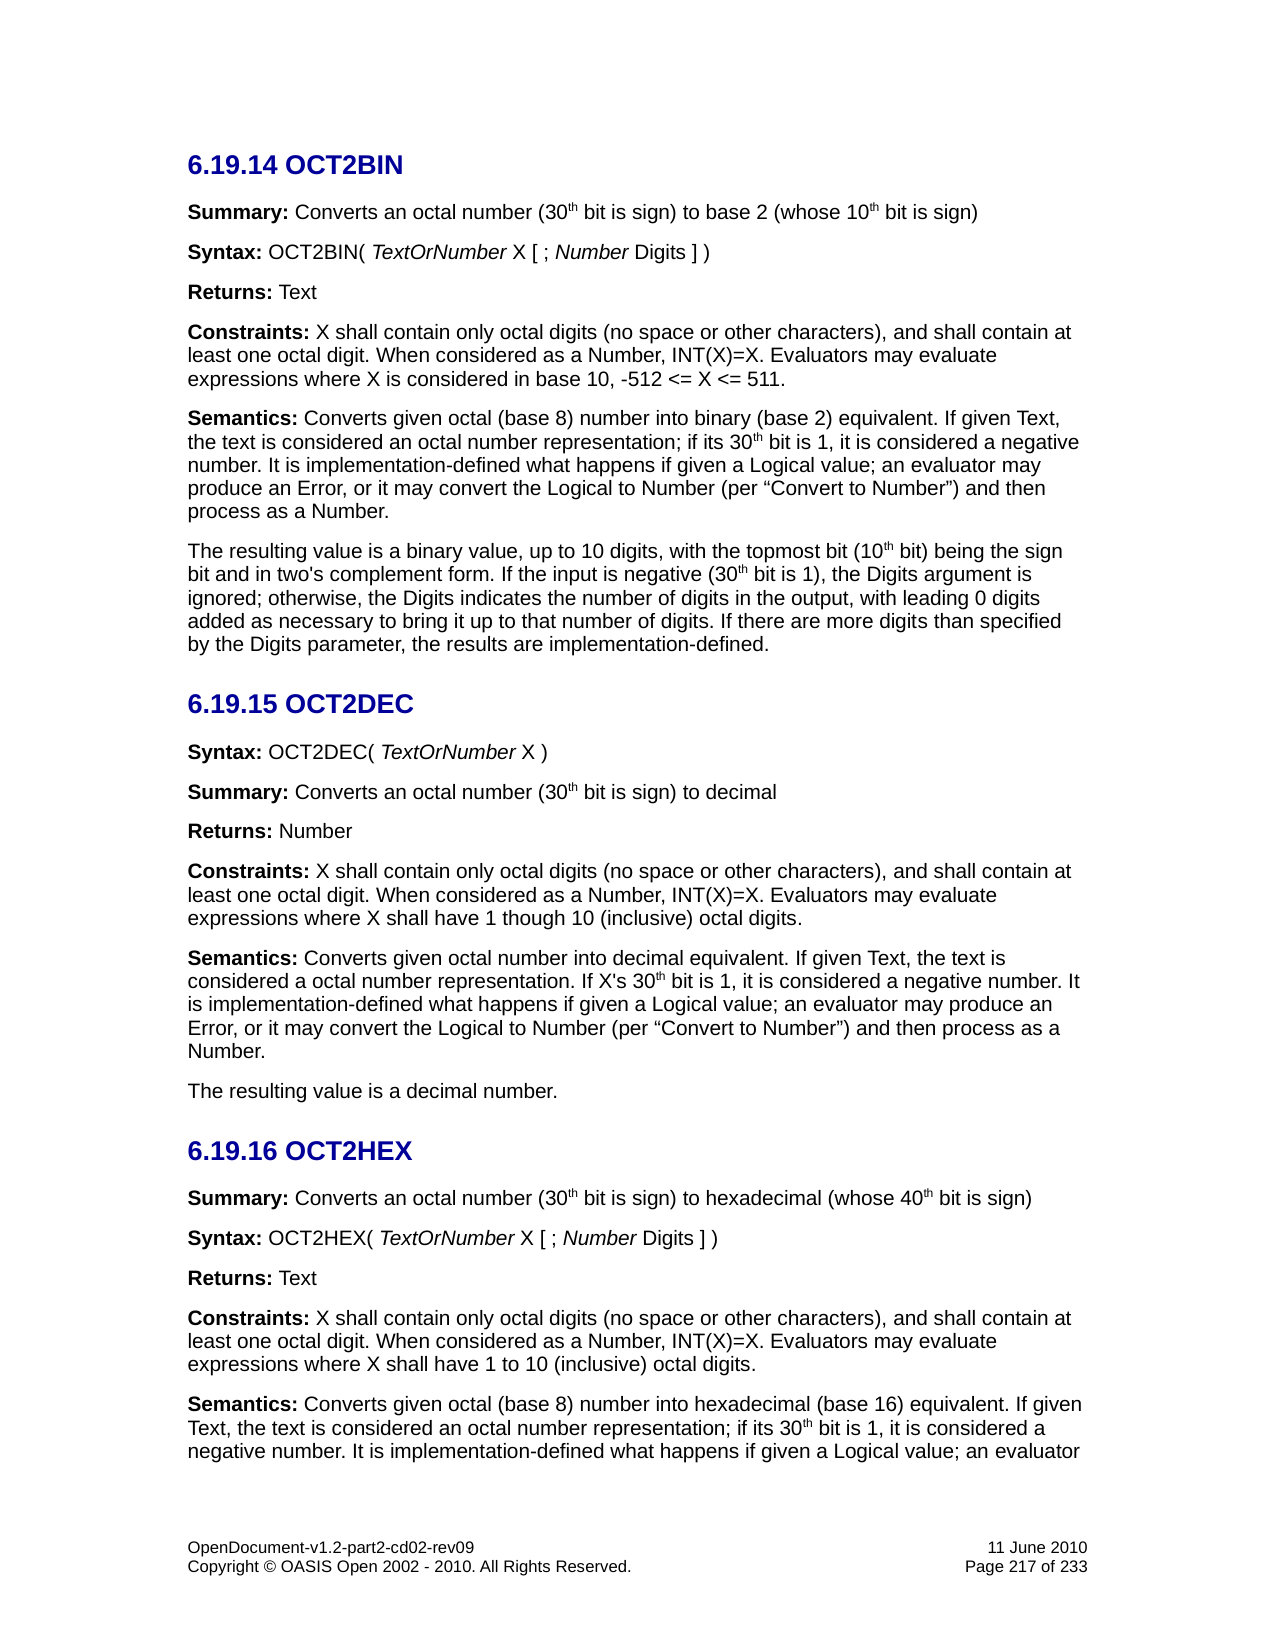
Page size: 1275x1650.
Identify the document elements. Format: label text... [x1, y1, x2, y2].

text Syntax: OCT2BIN( TextOrNumber X [ ; Number Digits ] ) [187, 241, 1088, 264]
text Constraints: X shall contain only octal digits (no space or other characters), and shall contain at least one octal digit. When considered as a Number, INT(X)=X. Evaluators may evaluate expressions where X is considered in base 10, -512 <= X <= 511. [187, 321, 1088, 390]
text Summary: Converts an octal number (30th bit is sign) to base 2 (whose 10th bit is sign) [187, 201, 1088, 224]
subtitle OCT2HEX [187, 1136, 1088, 1166]
subtitle OCT2BIN [187, 150, 1088, 180]
text Semantics: Converts given octal number into decimal equivalent. If given Text, the text is considered a octal number representation. If X's 30th bit is 1, it is considered a negative number. It is implementation-defined what happens if given a Logical value; an evaluator may produce an Error, or it may convert the Logical to Number (per “Convert to Number”) and then process as a Number. [187, 946, 1088, 1063]
text Constraints: X shall contain only octal digits (no space or other characters), and shall contain at least one octal digit. When considered as a Number, INT(X)=X. Evaluators may evaluate expressions where X shall have 1 to 10 (inclusive) octal digits. [187, 1307, 1088, 1376]
text The resulting value is a decimal number. [187, 1079, 1088, 1102]
text Semantics: Converts given octal (base 8) number into binary (base 2) equivalent. If given Text, the text is considered an octal number representation; if its 30th bit is 1, it is considered a negative number. It is implementation-defined what happens if given a Logical value; an evaluator may produce an Error, or it may convert the Logical to Number (per “Convert to Number”) and then process as a Number. [187, 407, 1088, 523]
text Summary: Converts an octal number (30th bit is sign) to decimal [187, 780, 1088, 803]
text Returns: Text [187, 1267, 1088, 1290]
text Constraints: X shall contain only octal digits (no space or other characters), and shall contain at least one octal digit. When considered as a Number, INT(X)=X. Evaluators may evaluate expressions where X shall have 1 though 10 (inclusive) octal digits. [187, 860, 1088, 930]
text Returns: Number [187, 820, 1088, 843]
subtitle OCT2DEC [187, 689, 1088, 719]
text The resulting value is a binary value, up to 10 digits, with the topmost bit (10th bit) being the sign bit and in two's complement form. If the input is negative (30th bit is 1), the Digits argument is ignored; otherwise, the Digits indicates the number of digits in the output, with leading 0 digits added as necessary to bring it up to that number of digits. If there are more digits than specified by the Digits parameter, the results are implementation-defined. [187, 540, 1088, 656]
text Summary: Converts an octal number (30th bit is sign) to hexadecimal (whose 40th bit is sign) [187, 1187, 1088, 1210]
text Returns: Text [187, 281, 1088, 304]
text Syntax: OCT2HEX( TextOrNumber X [ ; Number Digits ] ) [187, 1227, 1088, 1250]
text Syntax: OCT2DEC( TextOrNumber X ) [187, 740, 1088, 764]
text Semantics: Converts given octal (base 8) number into hexadecimal (base 16) equivalent. If given Text, the text is considered an octal number representation; if its 30th bit is 1, it is considered a negative number. It is implementation-defined what happens if given a Logical value; an evaluator [187, 1393, 1088, 1463]
